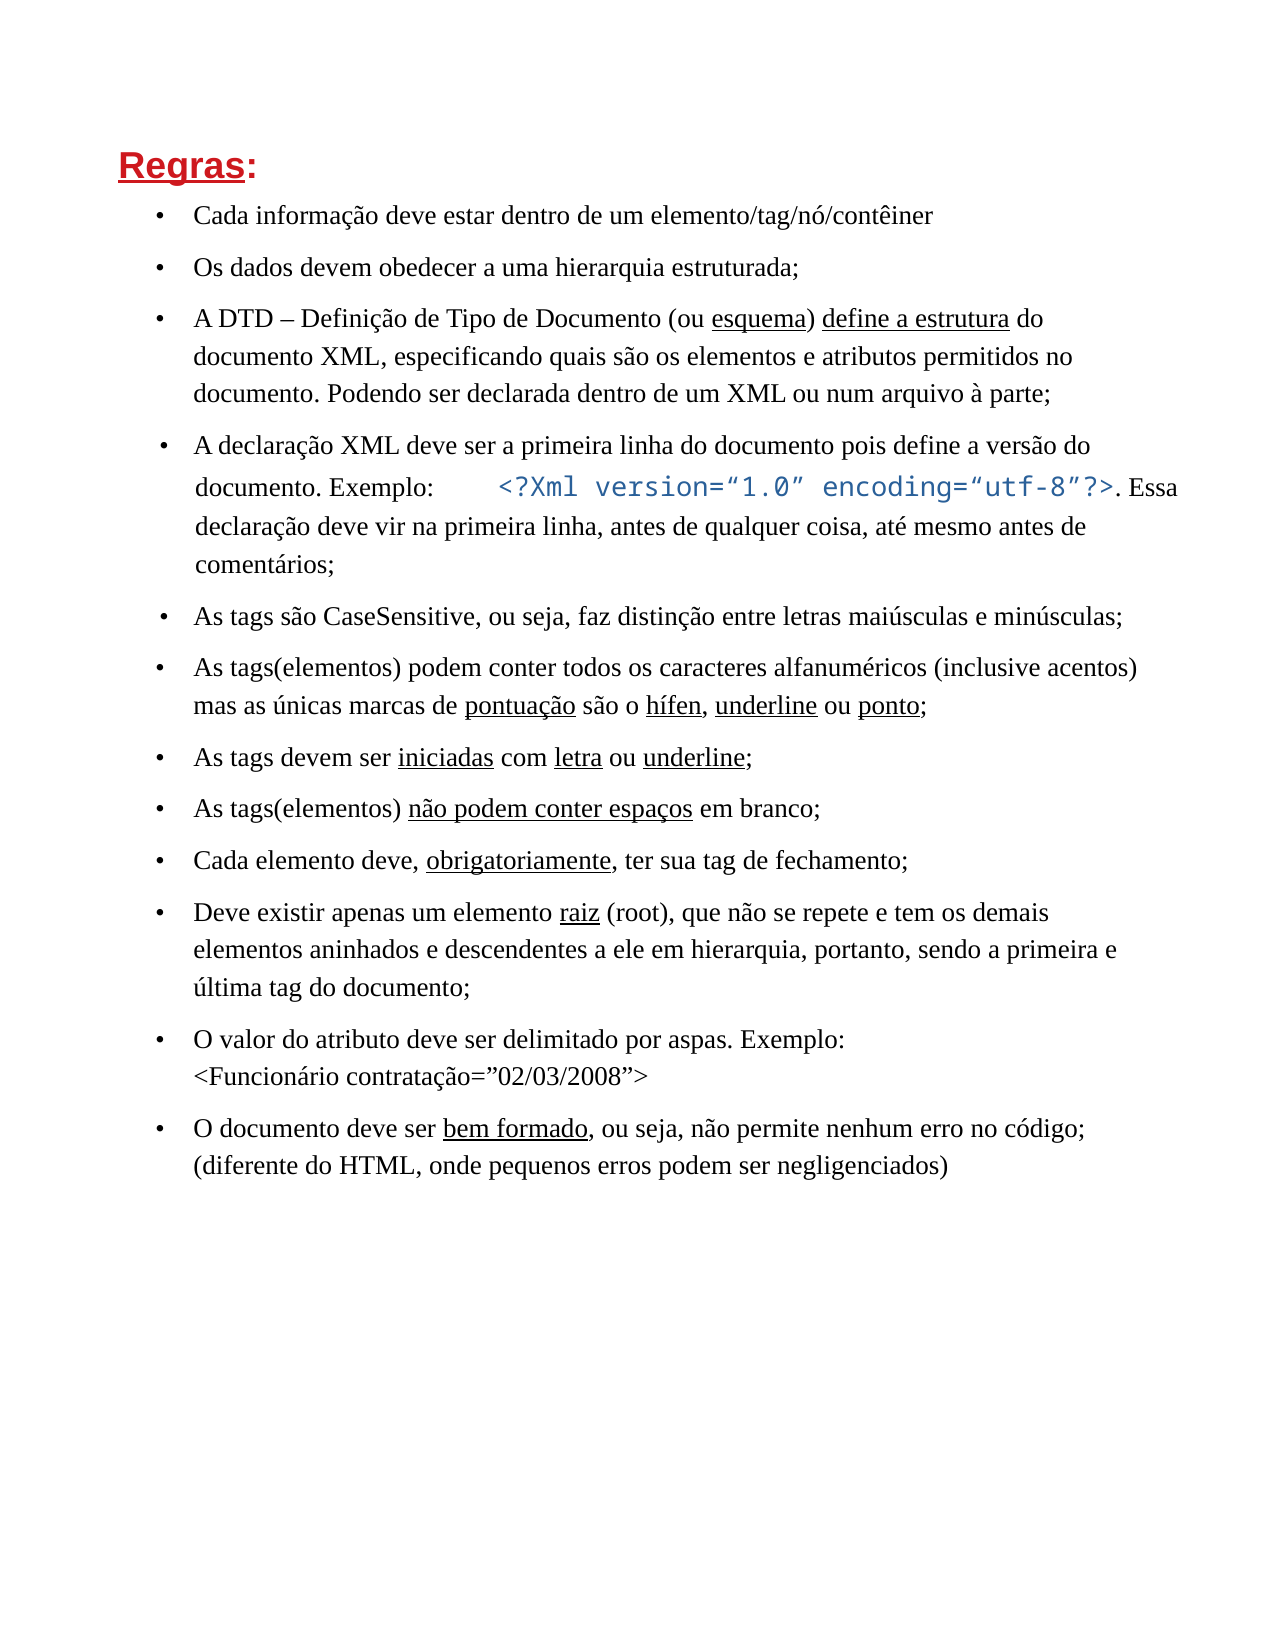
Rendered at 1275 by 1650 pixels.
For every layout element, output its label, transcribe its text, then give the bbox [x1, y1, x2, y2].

list A DTD – Definição de Tipo de Documento (ou esquema) define a estrutura do documento XML, especificando quais são os elementos e atributos permitidos no documento. Podendo ser declarada dentro de um XML ou num arquivo à parte; [156, 302, 1157, 408]
list A declaração XML deve ser a primeira linha do documento pois define a versão do documento. Exemplo: <?Xml version=“1.0” encoding=“utf-8”?>. Essa declaração deve vir na primeira linha, antes de qualquer coisa, até mesmo antes de comentários; [159, 429, 1181, 579]
list Os dados devem obedecer a uma hierarquia estruturada; [156, 251, 1157, 282]
list Cada elemento deve, obrigatoriamente, ter sua tag de fechamento; [156, 844, 1157, 876]
list As tags são CaseSensitive, ou seja, faz distinção entre letras maiúsculas e minúsculas; [159, 599, 1222, 631]
list O valor do atributo deve ser delimitado por aspas. Exemplo: <Funcionário contratação=”02/03/2008”> [156, 1023, 1157, 1091]
list As tags devem ser iniciadas com letra ou underline; [156, 741, 1157, 772]
list Cada informação deve estar dentro de um elemento/tag/nó/contêiner [156, 199, 1157, 230]
list As tags(elementos) não podem conter espaços em branco; [156, 792, 1157, 824]
list O documento deve ser bem formado, ou seja, não permite nenhum erro no código; (diferente do HTML, onde pequenos erros podem ser negligenciados) [156, 1112, 1157, 1180]
list As tags(elementos) podem conter todos os caracteres alfanuméricos (inclusive acentos) mas as únicas marcas de pontuação são o hífen, underline ou ponto; [156, 651, 1157, 720]
list Deve existir apenas um elemento raiz (root), que não se repete e tem os demais elementos aninhados e descendentes a ele em hierarquia, portanto, sendo a primeira e última tag do documento; [156, 896, 1157, 1002]
subtitle Regras: [118, 143, 1157, 186]
